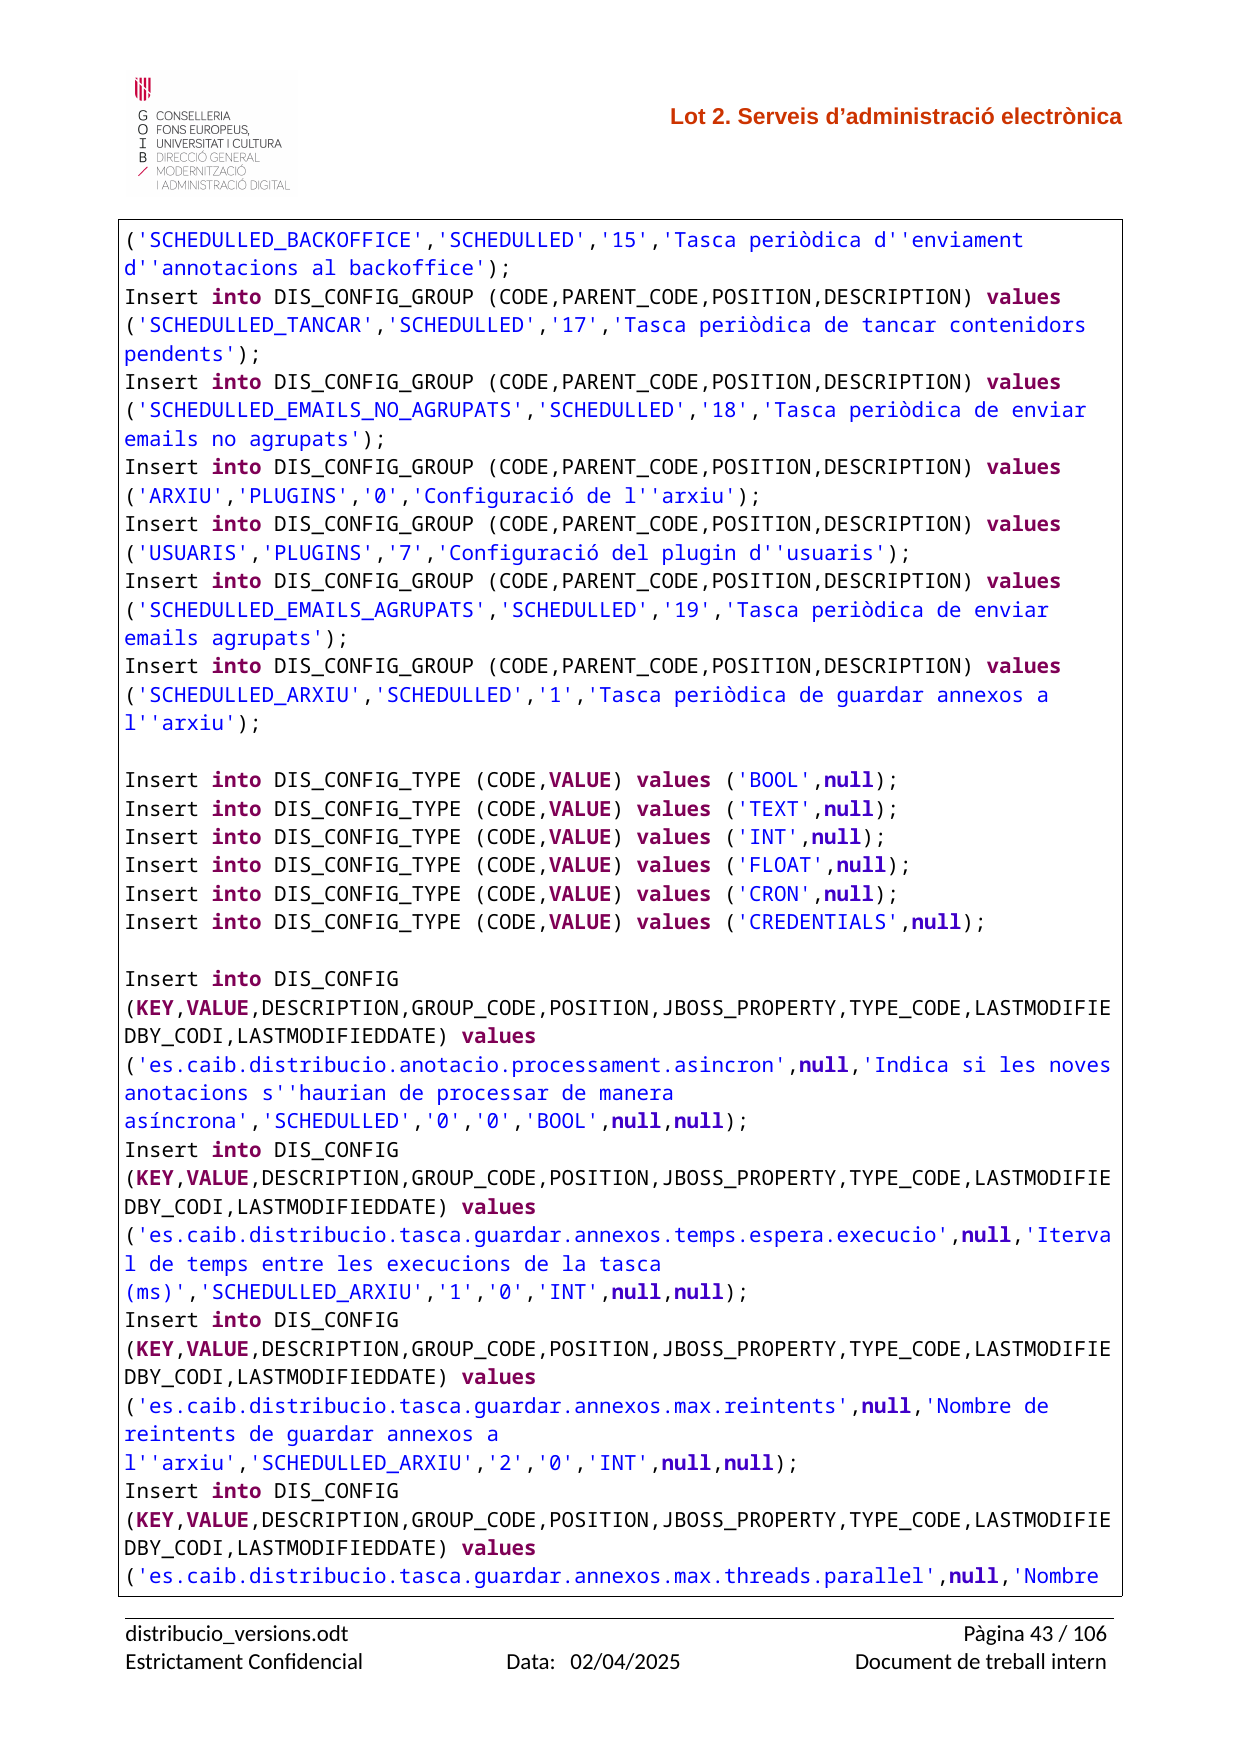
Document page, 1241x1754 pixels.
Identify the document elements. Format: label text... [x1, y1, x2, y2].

table_header ('SCHEDULLED_BACKOFFICE','SCHEDULLED','15','Tasca periòdica d''enviament d''annotacions al backoffice'); Insert into DIS_CONFIG_GROUP (CODE,PARENT_CODE,POSITION,DESCRIPTION) values ('SCHEDULLED_TANCAR','SCHEDULLED','17','Tasca periòdica de tancar contenidors pendents'); Insert into DIS_CONFIG_GROUP (CODE,PARENT_CODE,POSITION,DESCRIPTION) values ('SCHEDULLED_EMAILS_NO_AGRUPATS','SCHEDULLED','18','Tasca periòdica de enviar emails no agrupats'); Insert into DIS_CONFIG_GROUP (CODE,PARENT_CODE,POSITION,DESCRIPTION) values ('ARXIU','PLUGINS','0','Configuració de l''arxiu'); Insert into DIS_CONFIG_GROUP (CODE,PARENT_CODE,POSITION,DESCRIPTION) values ('USUARIS','PLUGINS','7','Configuració del plugin d''usuaris'); Insert into DIS_CONFIG_GROUP (CODE,PARENT_CODE,POSITION,DESCRIPTION) values ('SCHEDULLED_EMAILS_AGRUPATS','SCHEDULLED','19','Tasca periòdica de enviar emails agrupats'); Insert into DIS_CONFIG_GROUP (CODE,PARENT_CODE,POSITION,DESCRIPTION) values ('SCHEDULLED_ARXIU','SCHEDULLED','1','Tasca periòdica de guardar annexos a l''arxiu'); Insert into DIS_CONFIG_TYPE (CODE,VALUE) values ('BOOL',null); Insert into DIS_CONFIG_TYPE (CODE,VALUE) values ('TEXT',null); Insert into DIS_CONFIG_TYPE (CODE,VALUE) values ('INT',null); Insert into DIS_CONFIG_TYPE (CODE,VALUE) values ('FLOAT',null); Insert into DIS_CONFIG_TYPE (CODE,VALUE) values ('CRON',null); Insert into DIS_CONFIG_TYPE (CODE,VALUE) values ('CREDENTIALS',null); Insert into DIS_CONFIG (KEY,VALUE,DESCRIPTION,GROUP_CODE,POSITION,JBOSS_PROPERTY,TYPE_CODE,LASTMODIFIEDBY_CODI,LASTMODIFIEDDATE) values ('es.caib.distribucio.anotacio.processament.asincron',null,'Indica si les noves anotacions s''haurian de processar de manera asíncrona','SCHEDULLED','0','0','BOOL',null,null); Insert into DIS_CONFIG (KEY,VALUE,DESCRIPTION,GROUP_CODE,POSITION,JBOSS_PROPERTY,TYPE_CODE,LASTMODIFIEDBY_CODI,LASTMODIFIEDDATE) values ('es.caib.distribucio.tasca.guardar.annexos.temps.espera.execucio',null,'Iterval de temps entre les execucions de la tasca (ms)','SCHEDULLED_ARXIU','1','0','INT',null,null); Insert into DIS_CONFIG (KEY,VALUE,DESCRIPTION,GROUP_CODE,POSITION,JBOSS_PROPERTY,TYPE_CODE,LASTMODIFIEDBY_CODI,LASTMODIFIEDDATE) values ('es.caib.distribucio.tasca.guardar.annexos.max.reintents',null,'Nombre de reintents de guardar annexos a l''arxiu','SCHEDULLED_ARXIU','2','0','INT',null,null); Insert into DIS_CONFIG (KEY,VALUE,DESCRIPTION,GROUP_CODE,POSITION,JBOSS_PROPERTY,TYPE_CODE,LASTMODIFIEDBY_CODI,LASTMODIFIEDDATE) values ('es.caib.distribucio.tasca.guardar.annexos.max.threads.parallel',null,'Nombre [119, 220, 1122, 1596]
picture [126, 70, 299, 197]
